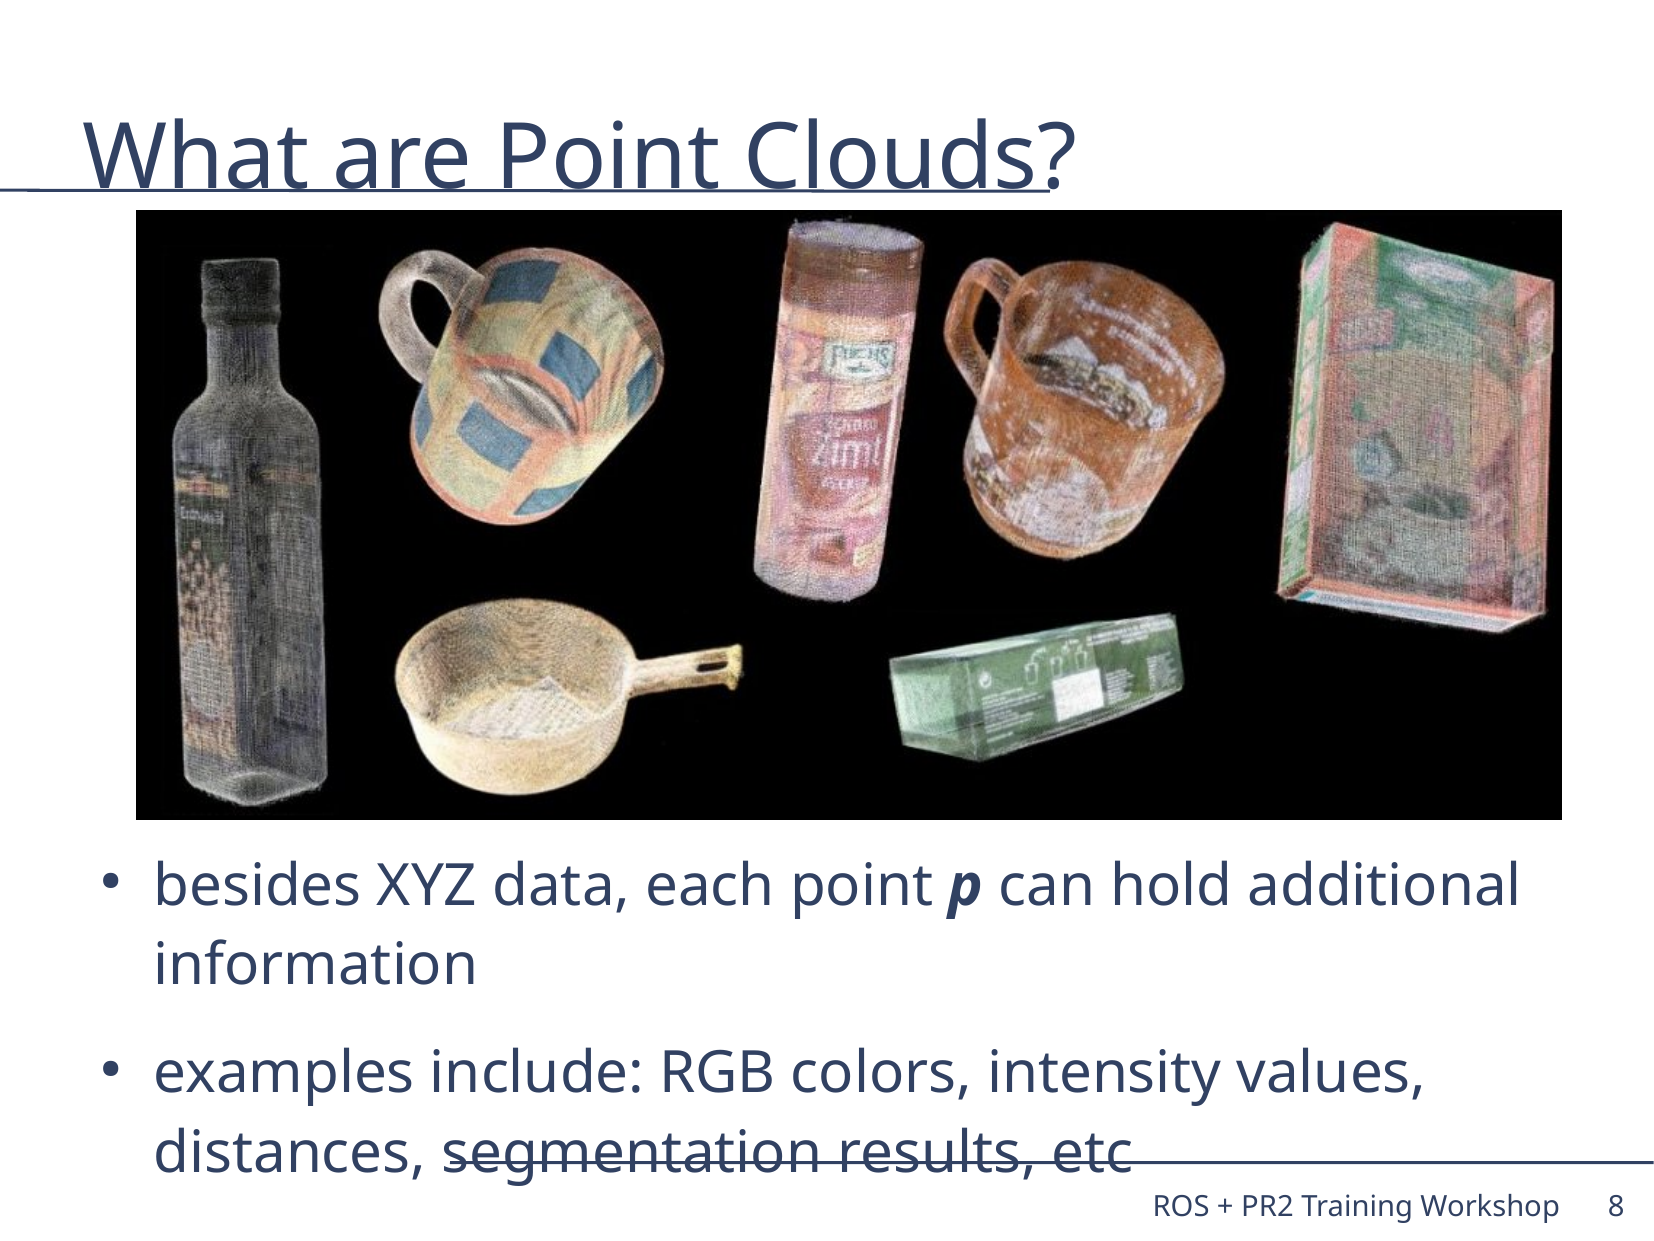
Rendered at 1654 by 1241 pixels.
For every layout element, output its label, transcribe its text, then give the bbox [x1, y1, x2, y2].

title What are Point Clouds? [82, 56, 1571, 250]
picture [136, 210, 1562, 820]
list besides XYZ data, each point p can hold additional information examples include: RGB colors, intensity values, distances, segmentation results, etc [82, 842, 1571, 1181]
